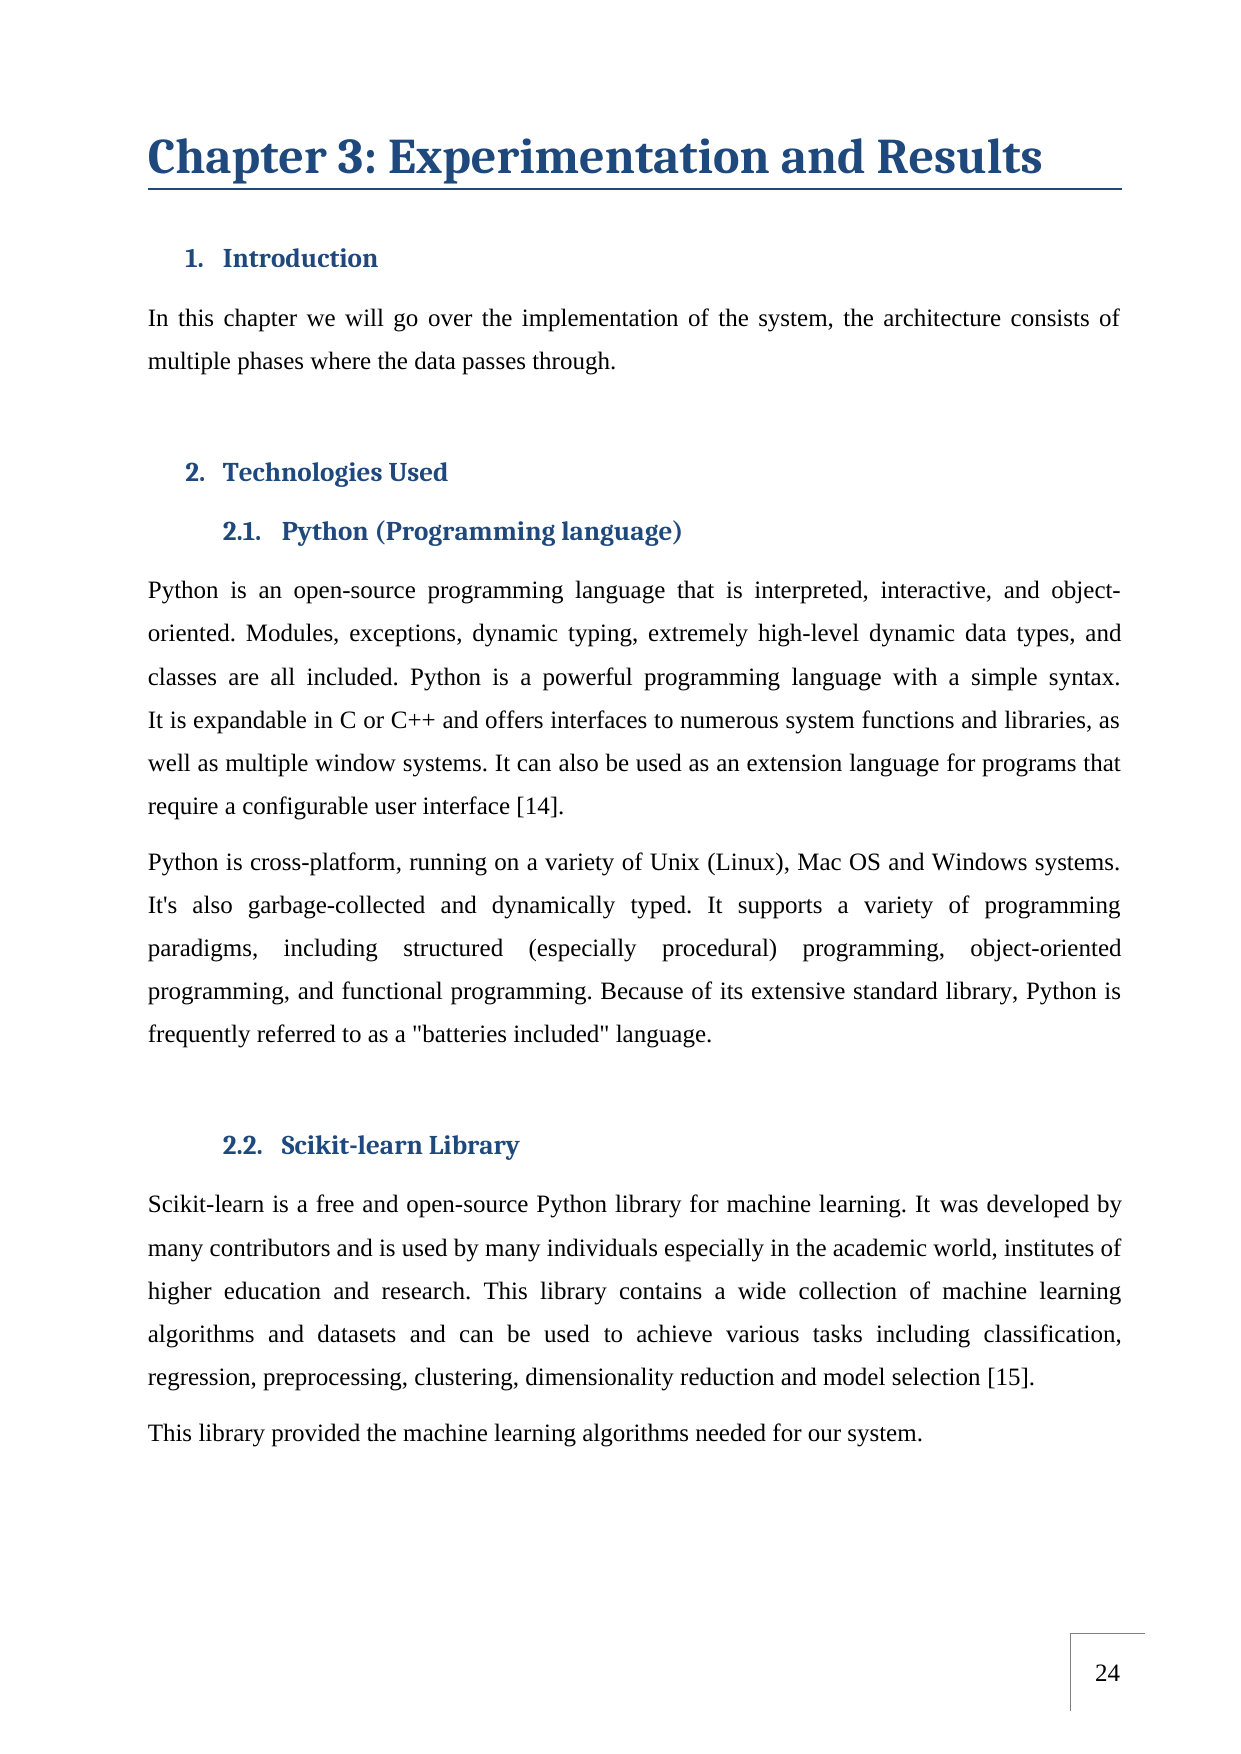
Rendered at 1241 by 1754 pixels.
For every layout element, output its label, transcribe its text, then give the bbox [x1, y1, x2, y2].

text Python is cross-platform, running on a variety of Unix (Linux), Mac OS and Windows systems. It's also garbage-collected and dynamically typed. It supports a variety of programming paradigms, including structured (especially procedural) programming, object-oriented programming, and functional programming. Because of its extensive standard library, Python is frequently referred to as a "batteries included" language. [148, 847, 1122, 1048]
subtitle Technologies Used [185, 457, 1122, 488]
text In this chapter we will go over the implementation of the system, the architecture consists of multiple phases where the data passes through. [148, 303, 1122, 374]
text Scikit-learn is a free and open-source Python library for machine learning. It was developed by many contributors and is used by many individuals especially in the academic world, institutes of higher education and research. This library contains a wide collection of machine learning algorithms and datasets and can be used to achieve various tasks including classification, regression, preprocessing, clustering, dimensionality reduction and model selection [15]. [148, 1189, 1122, 1391]
subtitle Chapter 3: Experimentation and Results [148, 129, 1122, 188]
subtitle Introduction [185, 243, 1122, 275]
text This library provided the machine learning algorithms needed for our system. [148, 1418, 1122, 1446]
subtitle Python (Programming language) [223, 516, 1122, 547]
text Python is an open-source programming language that is interpreted, interactive, and object-oriented. Modules, exceptions, dynamic typing, extremely high-level dynamic data types, and classes are all included. Python is a powerful programming language with a simple syntax. It is expandable in C or C++ and offers interfaces to numerous system functions and libraries, as well as multiple window systems. It can also be used as an extension language for programs that require a configurable user interface [14]. [148, 575, 1122, 820]
subtitle Scikit-learn Library [223, 1130, 1122, 1162]
